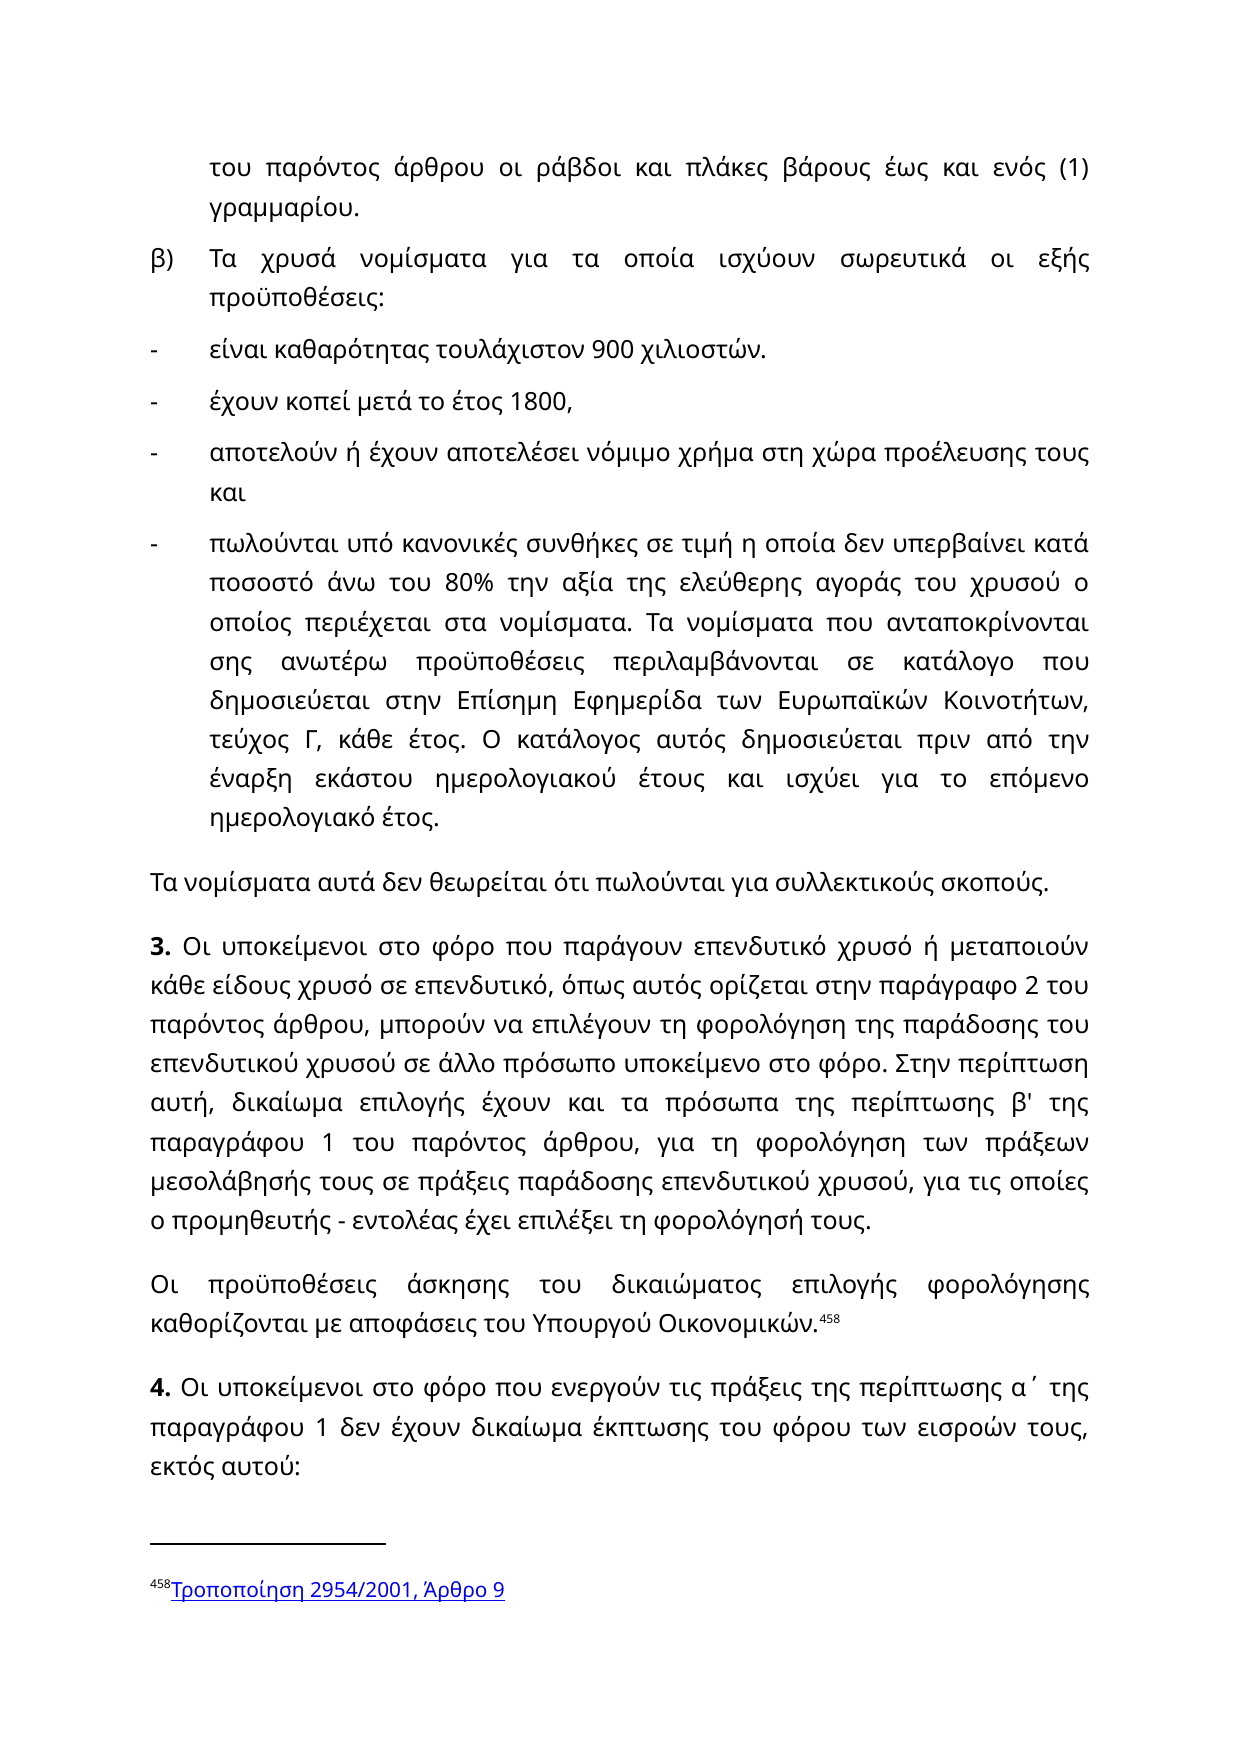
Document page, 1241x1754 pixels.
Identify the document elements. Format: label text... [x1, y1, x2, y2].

list - είναι καθαρότητας τουλάχιστον 900 χιλιοστών. [150, 332, 1090, 366]
text 3. Οι υποκείμενοι στο φόρο που παράγουν επενδυτικό χρυσό ή μεταποιούν κάθε είδους χρυσό σε επενδυτικό, όπως αυτός ορίζεται στην παράγραφο 2 του παρόντος άρθρου, μπορούν να επιλέγουν τη φορολόγηση της παράδοσης του επενδυτικού χρυσού σε άλλο πρόσωπο υποκείμενο στο φόρο. Στην περίπτωση αυτή, δικαίωμα επιλογής έχουν και τα πρόσωπα της περίπτωσης β' της παραγράφου 1 του παρόντος άρθρου, για τη φορολόγηση των πράξεων μεσολάβησής τους σε πράξεις παράδοσης επενδυτικού χρυσού, για τις οποίες ο προμηθευτής - εντολέας έχει επιλέξει τη φορολόγησή τους. [150, 928, 1090, 1237]
list - αποτελούν ή έχουν αποτελέσει νόμιμο χρήμα στη χώρα προέλευσης τους και [150, 435, 1090, 508]
text Οι προϋποθέσεις άσκησης του δικαιώματος επιλογής φορολόγησης καθορίζονται με αποφάσεις του Υπουργού Οικονομικών. [150, 1267, 1090, 1340]
list - πωλούνται υπό κανονικές συνθήκες σε τιμή η οποία δεν υπερβαίνει κατά ποσοστό άνω του 80% την αξία της ελεύθερης αγοράς του χρυσού ο οποίος περιέχεται στα νομίσματα. Τα νομίσματα που ανταποκρίνονται σης ανωτέρω προϋποθέσεις περιλαμβάνονται σε κατάλογο που δημοσιεύεται στην Επίσημη Εφημερίδα των Ευρωπαϊκών Κοινοτήτων, τεύχος Γ, κάθε έτος. Ο κατάλογος αυτός δημοσιεύεται πριν από την έναρξη εκάστου ημερολογιακού έτους και ισχύει για το επόμενο ημερολογιακό έτος. [150, 526, 1090, 834]
list β) Τα χρυσά νομίσματα για τα οποία ισχύουν σωρευτικά οι εξής προϋποθέσεις: [150, 241, 1090, 314]
text 4. Οι υποκείμενοι στο φόρο που ενεργούν τις πράξεις της περίπτωσης α΄ της παραγράφου 1 δεν έχουν δικαίωμα έκπτωσης του φόρου των εισροών τους, εκτός αυτού: [150, 1370, 1090, 1482]
list του παρόντος άρθρου οι ράβδοι και πλάκες βάρους έως και ενός (1) γραμμαρίου. [150, 150, 1090, 223]
list - έχουν κοπεί μετά το έτος 1800, [150, 383, 1090, 417]
text Τροποποίηση 2954/2001, Άρθρο 9 [150, 1576, 1090, 1604]
text Τα νομίσματα αυτά δεν θεωρείται ότι πωλούνται για συλλεκτικούς σκοπούς. [150, 864, 1090, 898]
